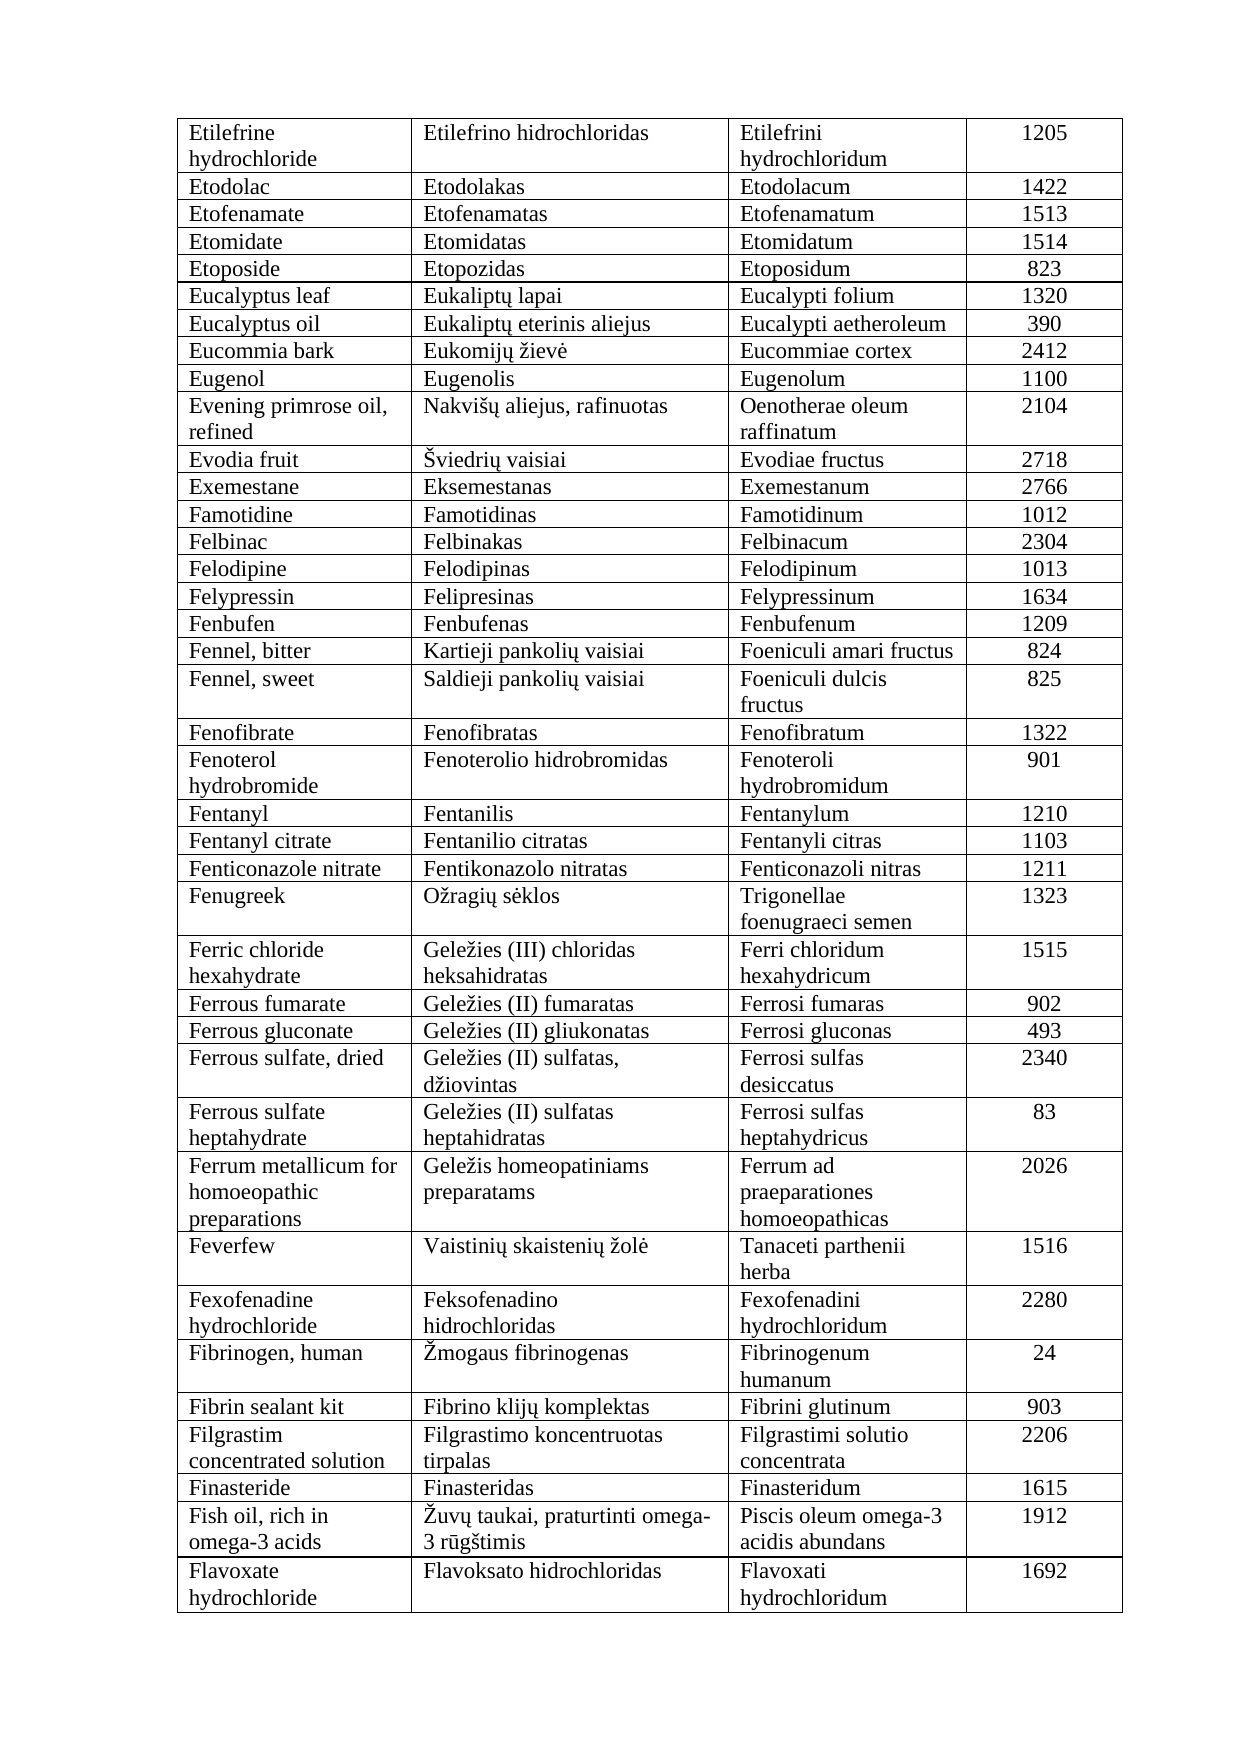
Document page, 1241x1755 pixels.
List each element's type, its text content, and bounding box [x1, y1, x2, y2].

table_cell 824 [967, 638, 1122, 664]
table_cell Geležies (II) gliukonatas [412, 1017, 728, 1043]
table_cell Oenotherae oleum raffinatum [729, 392, 966, 445]
table_cell 493 [967, 1017, 1122, 1043]
table_cell 390 [967, 310, 1122, 336]
table_cell 2304 [967, 528, 1122, 554]
table_cell Fenoteroli hydrobromidum [729, 746, 966, 799]
table_cell Ferri chloridum hexahydricum [729, 936, 966, 988]
table_cell Eucalypti aetheroleum [729, 310, 966, 336]
table_cell Flavoksato hidrochloridas [412, 1558, 728, 1612]
table_cell Tanaceti parthenii herba [729, 1232, 966, 1285]
table_cell 1513 [967, 200, 1122, 227]
table_cell 901 [967, 746, 1122, 799]
table_cell 1103 [967, 827, 1122, 854]
table_cell Etoposidum [729, 255, 966, 281]
table_cell Felbinacum [729, 528, 966, 554]
table_cell 2766 [967, 473, 1122, 499]
table_cell 1210 [967, 800, 1122, 826]
table_cell Fentanilis [412, 800, 728, 826]
table_cell Ferric chloride hexahydrate [178, 936, 411, 988]
table_cell 1323 [967, 882, 1122, 935]
table_cell Fish oil, rich in omega-3 acids [178, 1502, 411, 1556]
table_cell Ferrum metallicum for homoeopathic preparations [178, 1152, 411, 1231]
table_cell 1422 [967, 173, 1122, 199]
table_cell Fenugreek [178, 882, 411, 935]
table_cell 1515 [967, 936, 1122, 988]
table_cell Fenbufenas [412, 610, 728, 637]
table_cell Ferrous fumarate [178, 990, 411, 1016]
table_cell Trigonellae foenugraeci semen [729, 882, 966, 935]
table_cell Felypressin [178, 583, 411, 609]
table_cell Ferrous sulfate, dried [178, 1044, 411, 1097]
table_cell Foeniculi dulcis fructus [729, 665, 966, 718]
table_cell Felodipinum [729, 555, 966, 582]
table_cell Eucalypti folium [729, 283, 966, 309]
table_cell Geležies (II) fumaratas [412, 990, 728, 1016]
table_cell Ferrum ad praeparationes homoeopathicas [729, 1152, 966, 1231]
table_cell 902 [967, 990, 1122, 1016]
table_cell Etodolacum [729, 173, 966, 199]
table_cell Etodolac [178, 173, 411, 199]
table_cell Žuvų taukai, praturtinti omega-3 rūgštimis [412, 1502, 728, 1556]
table_cell Geležis homeopatiniams preparatams [412, 1152, 728, 1231]
table_cell Eucommia bark [178, 337, 411, 364]
table_cell 2718 [967, 446, 1122, 472]
table_cell Fenoterol hydrobromide [178, 746, 411, 799]
table_cell Famotidine [178, 501, 411, 527]
table_cell Fentanyli citras [729, 827, 966, 854]
table_cell 825 [967, 665, 1122, 718]
table_cell Evodia fruit [178, 446, 411, 472]
table_cell 1320 [967, 283, 1122, 309]
table_cell Ožragių sėklos [412, 882, 728, 935]
table_cell 2206 [967, 1421, 1122, 1473]
table_cell Fexofenadine hydrochloride [178, 1286, 411, 1338]
table_cell 1322 [967, 719, 1122, 745]
table_cell Fenofibratum [729, 719, 966, 745]
table_cell Ferrosi gluconas [729, 1017, 966, 1043]
table_cell Evening primrose oil, refined [178, 392, 411, 445]
table_cell Fennel, sweet [178, 665, 411, 718]
table_cell Etofenamatas [412, 200, 728, 227]
table_cell 1516 [967, 1232, 1122, 1285]
table_cell 1634 [967, 583, 1122, 609]
table_cell Nakvišų aliejus, rafinuotas [412, 392, 728, 445]
table_cell 2104 [967, 392, 1122, 445]
table_cell Eucalyptus leaf [178, 283, 411, 309]
table_cell Fenbufen [178, 610, 411, 637]
table_cell Fenbufenum [729, 610, 966, 637]
table_cell Felbinakas [412, 528, 728, 554]
table_cell Felypressinum [729, 583, 966, 609]
table_cell Filgrastim concentrated solution [178, 1421, 411, 1473]
table_cell Eksemestanas [412, 473, 728, 499]
table_cell Ferrous gluconate [178, 1017, 411, 1043]
table_cell Saldieji pankolių vaisiai [412, 665, 728, 718]
table_cell Famotidinum [729, 501, 966, 527]
table_cell Vaistinių skaistenių žolė [412, 1232, 728, 1285]
table_cell Ferrosi sulfas desiccatus [729, 1044, 966, 1097]
table_cell Etilefrino hidrochloridas [412, 119, 728, 172]
table_cell Felodipinas [412, 555, 728, 582]
table_cell Famotidinas [412, 501, 728, 527]
table_cell 1013 [967, 555, 1122, 582]
table_cell Fentanylum [729, 800, 966, 826]
table_cell Fentanyl citrate [178, 827, 411, 854]
table_cell Etomidate [178, 228, 411, 254]
table_cell 2412 [967, 337, 1122, 364]
table_cell Finasteridum [729, 1474, 966, 1501]
table_cell Eugenolis [412, 365, 728, 391]
table_cell Etoposide [178, 255, 411, 281]
table_cell Exemestanum [729, 473, 966, 499]
table_cell 1912 [967, 1502, 1122, 1556]
table_cell 823 [967, 255, 1122, 281]
table_cell Fenticonazoli nitras [729, 855, 966, 881]
table_cell Felodipine [178, 555, 411, 582]
table_cell Finasteridas [412, 1474, 728, 1501]
table_cell 1209 [967, 610, 1122, 637]
table_cell Ferrous sulfate heptahydrate [178, 1098, 411, 1151]
table_cell 83 [967, 1098, 1122, 1151]
table_cell Eugenolum [729, 365, 966, 391]
table_cell Fennel, bitter [178, 638, 411, 664]
table_cell Fentikonazolo nitratas [412, 855, 728, 881]
table_cell 1205 [967, 119, 1122, 172]
table_cell Šviedrių vaisiai [412, 446, 728, 472]
table_cell Filgrastimo koncentruotas tirpalas [412, 1421, 728, 1473]
table_cell Exemestane [178, 473, 411, 499]
table_cell Fibrinogenum humanum [729, 1340, 966, 1392]
table_cell Etilefrine hydrochloride [178, 119, 411, 172]
table_cell Feverfew [178, 1232, 411, 1285]
table_cell Etilefrini hydrochloridum [729, 119, 966, 172]
table_cell Evodiae fructus [729, 446, 966, 472]
table_cell Filgrastimi solutio concentrata [729, 1421, 966, 1473]
table_cell Geležies (II) sulfatas heptahidratas [412, 1098, 728, 1151]
table_cell Etodolakas [412, 173, 728, 199]
table_cell Piscis oleum omega-3 acidis abundans [729, 1502, 966, 1556]
table_cell Fibrinogen, human [178, 1340, 411, 1392]
table_cell Eukaliptų lapai [412, 283, 728, 309]
table_cell Eukomijų žievė [412, 337, 728, 364]
table_cell Felipresinas [412, 583, 728, 609]
table_cell 1692 [967, 1558, 1122, 1612]
table_cell Flavoxati hydrochloridum [729, 1558, 966, 1612]
table_cell Fenofibratas [412, 719, 728, 745]
table_cell Felbinac [178, 528, 411, 554]
table_cell Eukaliptų eterinis aliejus [412, 310, 728, 336]
table_cell Etofenamate [178, 200, 411, 227]
table_cell Eugenol [178, 365, 411, 391]
table_cell Eucommiae cortex [729, 337, 966, 364]
table_cell Etomidatas [412, 228, 728, 254]
table_cell Fibrini glutinum [729, 1393, 966, 1419]
table_cell Fenticonazole nitrate [178, 855, 411, 881]
table_cell Etomidatum [729, 228, 966, 254]
table_cell 1100 [967, 365, 1122, 391]
table_cell 1211 [967, 855, 1122, 881]
table_cell 903 [967, 1393, 1122, 1419]
table_cell Fexofenadini hydrochloridum [729, 1286, 966, 1338]
table_cell 1514 [967, 228, 1122, 254]
table_cell Flavoxate hydrochloride [178, 1558, 411, 1612]
table_cell Etofenamatum [729, 200, 966, 227]
table_cell Fibrino klijų komplektas [412, 1393, 728, 1419]
table_cell Fenofibrate [178, 719, 411, 745]
table_cell 1615 [967, 1474, 1122, 1501]
table_cell Fenoterolio hidrobromidas [412, 746, 728, 799]
table_cell Fibrin sealant kit [178, 1393, 411, 1419]
table_cell Eucalyptus oil [178, 310, 411, 336]
table_cell Ferrosi fumaras [729, 990, 966, 1016]
table_cell 2026 [967, 1152, 1122, 1231]
table_cell Finasteride [178, 1474, 411, 1501]
table_cell 2340 [967, 1044, 1122, 1097]
table_cell Foeniculi amari fructus [729, 638, 966, 664]
table_cell Fentanyl [178, 800, 411, 826]
table_cell 2280 [967, 1286, 1122, 1338]
table_cell Feksofenadino hidrochloridas [412, 1286, 728, 1338]
table_cell Etopozidas [412, 255, 728, 281]
table_cell 1012 [967, 501, 1122, 527]
table_cell Geležies (III) chloridas heksahidratas [412, 936, 728, 988]
table_cell Geležies (II) sulfatas, džiovintas [412, 1044, 728, 1097]
table_cell Fentanilio citratas [412, 827, 728, 854]
table_cell Ferrosi sulfas heptahydricus [729, 1098, 966, 1151]
table_cell Kartieji pankolių vaisiai [412, 638, 728, 664]
table_cell Žmogaus fibrinogenas [412, 1340, 728, 1392]
table_cell 24 [967, 1340, 1122, 1392]
